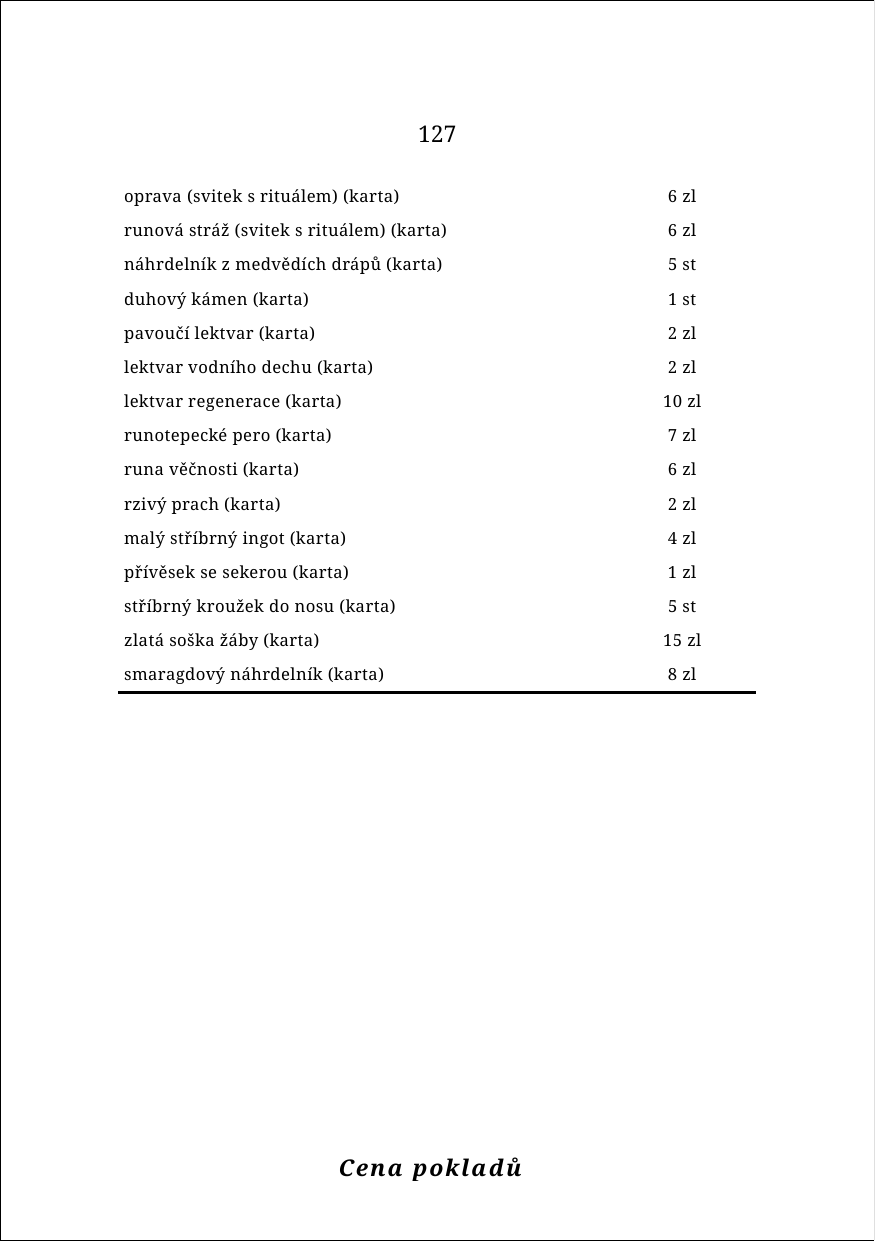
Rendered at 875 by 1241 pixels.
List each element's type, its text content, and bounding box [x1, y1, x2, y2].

table_cell 6 zl [608, 179, 756, 213]
table_cell stříbrný kroužek do nosu (karta) [118, 589, 608, 623]
table_cell náhrdelník z medvědích drápů (karta) [118, 247, 608, 281]
table_cell runová stráž (svitek s rituálem) (karta) [118, 213, 608, 247]
table_cell 8 zl [608, 657, 756, 691]
table_cell 2 zl [608, 316, 756, 350]
table_cell pavoučí lektvar (karta) [118, 316, 608, 350]
table_cell 15 zl [608, 623, 756, 657]
table_cell duhový kámen (karta) [118, 281, 608, 316]
table_cell 4 zl [608, 521, 756, 555]
table_cell lektvar regenerace (karta) [118, 384, 608, 418]
table_cell 1 zl [608, 555, 756, 589]
table_cell 5 st [608, 247, 756, 281]
table_cell 6 zl [608, 452, 756, 486]
table_cell malý stříbrný ingot (karta) [118, 521, 608, 555]
table_cell zlatá soška žáby (karta) [118, 623, 608, 657]
table_cell přívěsek se sekerou (karta) [118, 555, 608, 589]
table_cell 1 st [608, 281, 756, 316]
table_cell lektvar vodního dechu (karta) [118, 350, 608, 384]
table_cell 10 zl [608, 384, 756, 418]
table_cell 2 zl [608, 350, 756, 384]
table_cell 6 zl [608, 213, 756, 247]
table_cell oprava (svitek s rituálem) (karta) [118, 179, 608, 213]
table_cell runotepecké pero (karta) [118, 418, 608, 452]
table_cell 7 zl [608, 418, 756, 452]
table_cell 5 st [608, 589, 756, 623]
table_cell rzivý prach (karta) [118, 486, 608, 521]
table_cell 2 zl [608, 486, 756, 521]
table_cell runa věčnosti (karta) [118, 452, 608, 486]
table_cell smaragdový náhrdelník (karta) [118, 657, 608, 691]
